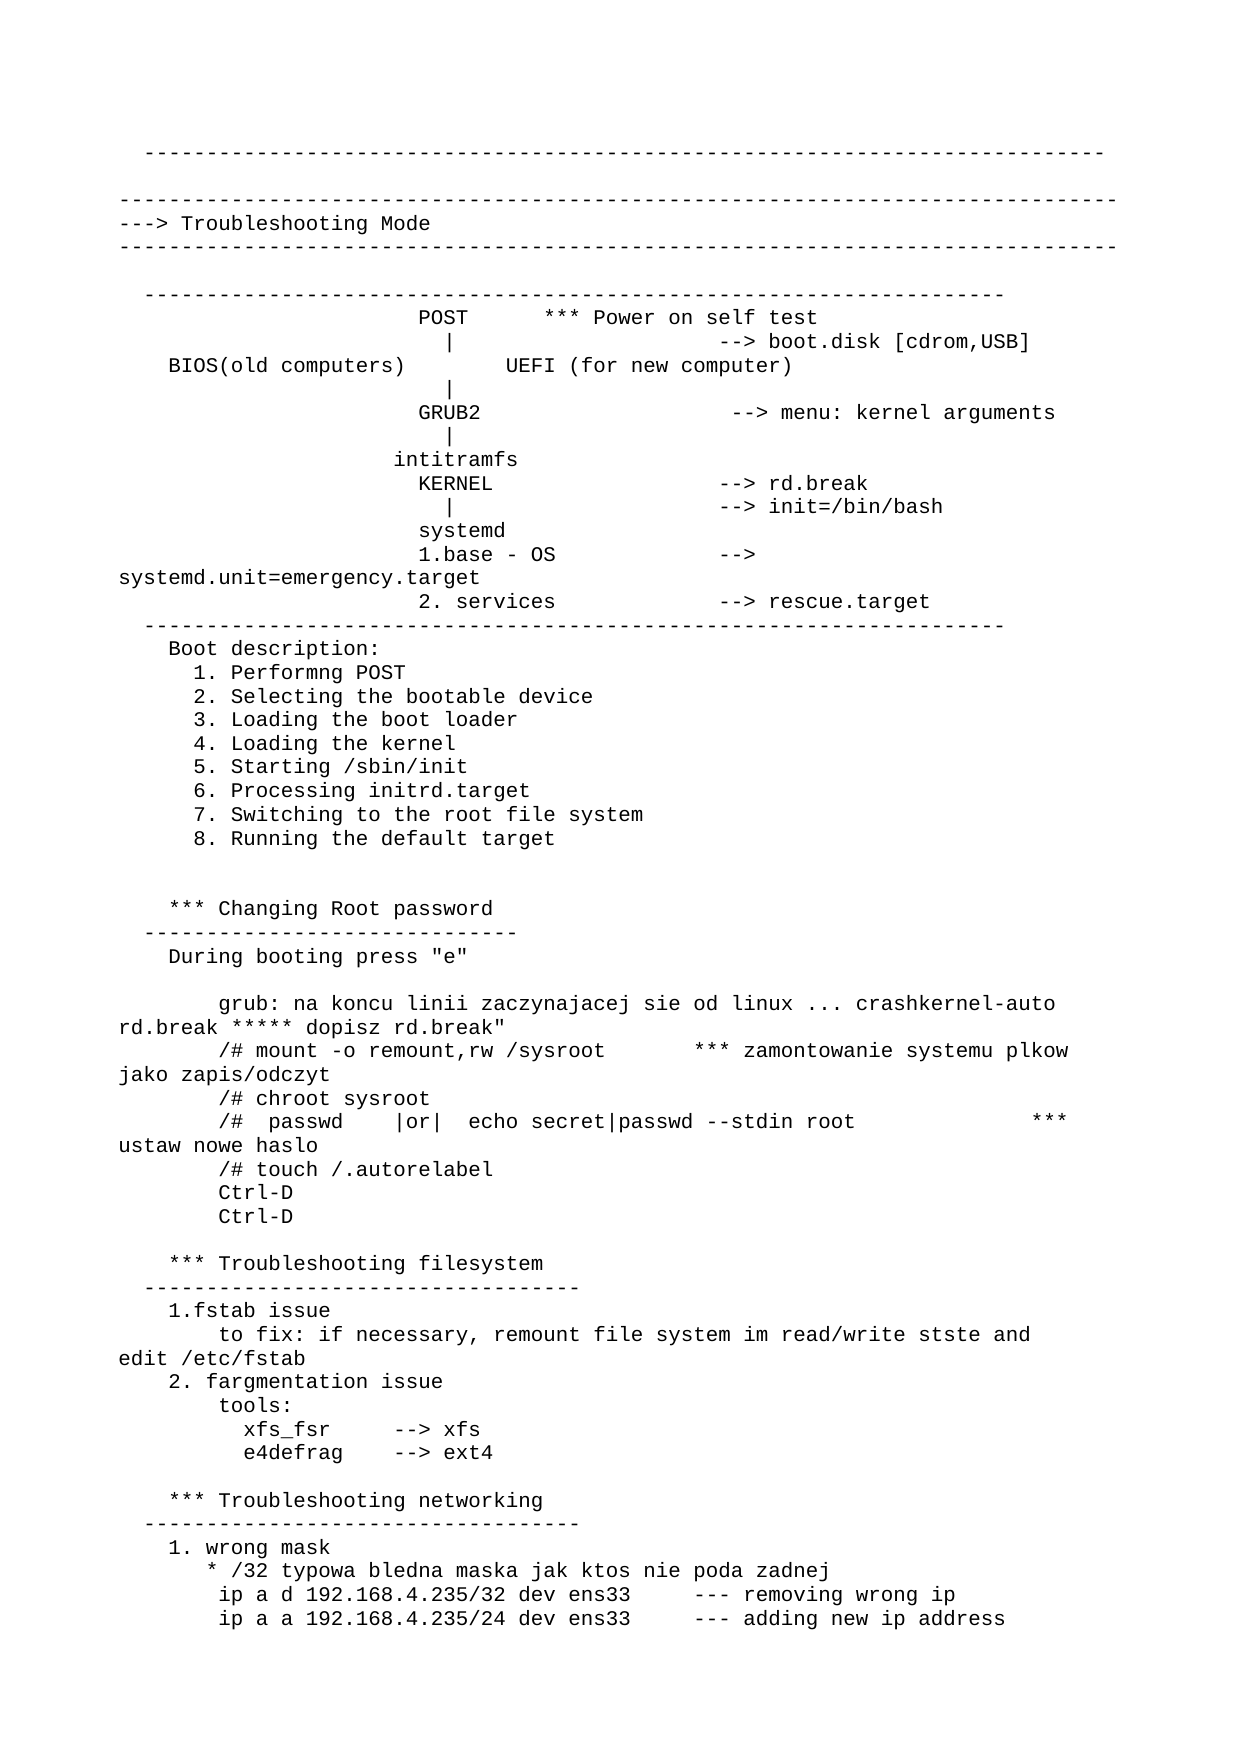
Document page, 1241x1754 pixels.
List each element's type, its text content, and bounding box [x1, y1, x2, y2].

text *** Troubleshooting filesystem [118, 1253, 1122, 1277]
text 1. Performng POST [118, 662, 1122, 686]
text 2. fargmentation issue [118, 1371, 1122, 1395]
text ip a a 192.168.4.235/24 dev ens33 --- adding new ip address [118, 1608, 1122, 1631]
text BIOS(old computers) UEFI (for new computer) [118, 354, 1122, 378]
text 2. services --> rescue.target [118, 591, 1122, 615]
text *** Troubleshooting networking [118, 1489, 1122, 1513]
text /# passwd |or| echo secret|passwd --stdin root *** ustaw nowe haslo [118, 1111, 1122, 1158]
text intitramfs [118, 449, 1122, 473]
text ---> Troubleshooting Mode [118, 213, 1122, 236]
text Ctrl-D [118, 1206, 1122, 1229]
text 5. Starting /sbin/init [118, 757, 1122, 780]
text *** Changing Root password [118, 898, 1122, 922]
text ----------------------------------------------------------------------------- [118, 142, 1122, 165]
text /# mount -o remount,rw /sysroot *** zamontowanie systemu plkow jako zapis/odczyt [118, 1040, 1122, 1088]
text -------------------------------------------------------------------------------- [118, 236, 1122, 260]
text | [118, 426, 1122, 449]
text 1.base - OS --> systemd.unit=emergency.target [118, 544, 1122, 591]
text /# chroot sysroot [118, 1088, 1122, 1111]
text POST *** Power on self test [118, 307, 1122, 331]
text 4. Loading the kernel [118, 733, 1122, 757]
text 3. Loading the boot loader [118, 709, 1122, 733]
text --------------------------------------------------------------------- [118, 615, 1122, 638]
text Boot description: [118, 638, 1122, 662]
text During booting press "e" [118, 946, 1122, 969]
text GRUB2 --> menu: kernel arguments [118, 402, 1122, 426]
text Ctrl-D [118, 1182, 1122, 1206]
text ------------------------------ [118, 922, 1122, 946]
text * /32 typowa bledna maska jak ktos nie poda zadnej [118, 1561, 1122, 1584]
text xfs_fsr --> xfs [118, 1419, 1122, 1442]
text 6. Processing initrd.target [118, 780, 1122, 804]
text tools: [118, 1395, 1122, 1419]
text /# touch /.autorelabel [118, 1158, 1122, 1182]
text 8. Running the default target [118, 827, 1122, 851]
text 1.fstab issue [118, 1300, 1122, 1324]
text ----------------------------------- [118, 1277, 1122, 1300]
text e4defrag --> ext4 [118, 1442, 1122, 1466]
text 7. Switching to the root file system [118, 804, 1122, 827]
text 1. wrong mask [118, 1537, 1122, 1561]
text KERNEL --> rd.break [118, 473, 1122, 496]
text systemd [118, 520, 1122, 544]
text grub: na koncu linii zaczynajacej sie od linux ... crashkernel-auto rd.break ***** dopisz rd.break" [118, 993, 1122, 1040]
text -------------------------------------------------------------------------------- [118, 189, 1122, 213]
text | [118, 378, 1122, 402]
text | --> boot.disk [cdrom,USB] [118, 331, 1122, 354]
text | --> init=/bin/bash [118, 496, 1122, 520]
text to fix: if necessary, remount file system im read/write stste and edit /etc/fstab [118, 1324, 1122, 1371]
text ip a d 192.168.4.235/32 dev ens33 --- removing wrong ip [118, 1584, 1122, 1608]
text --------------------------------------------------------------------- [118, 284, 1122, 307]
text ----------------------------------- [118, 1513, 1122, 1537]
text 2. Selecting the bootable device [118, 686, 1122, 709]
